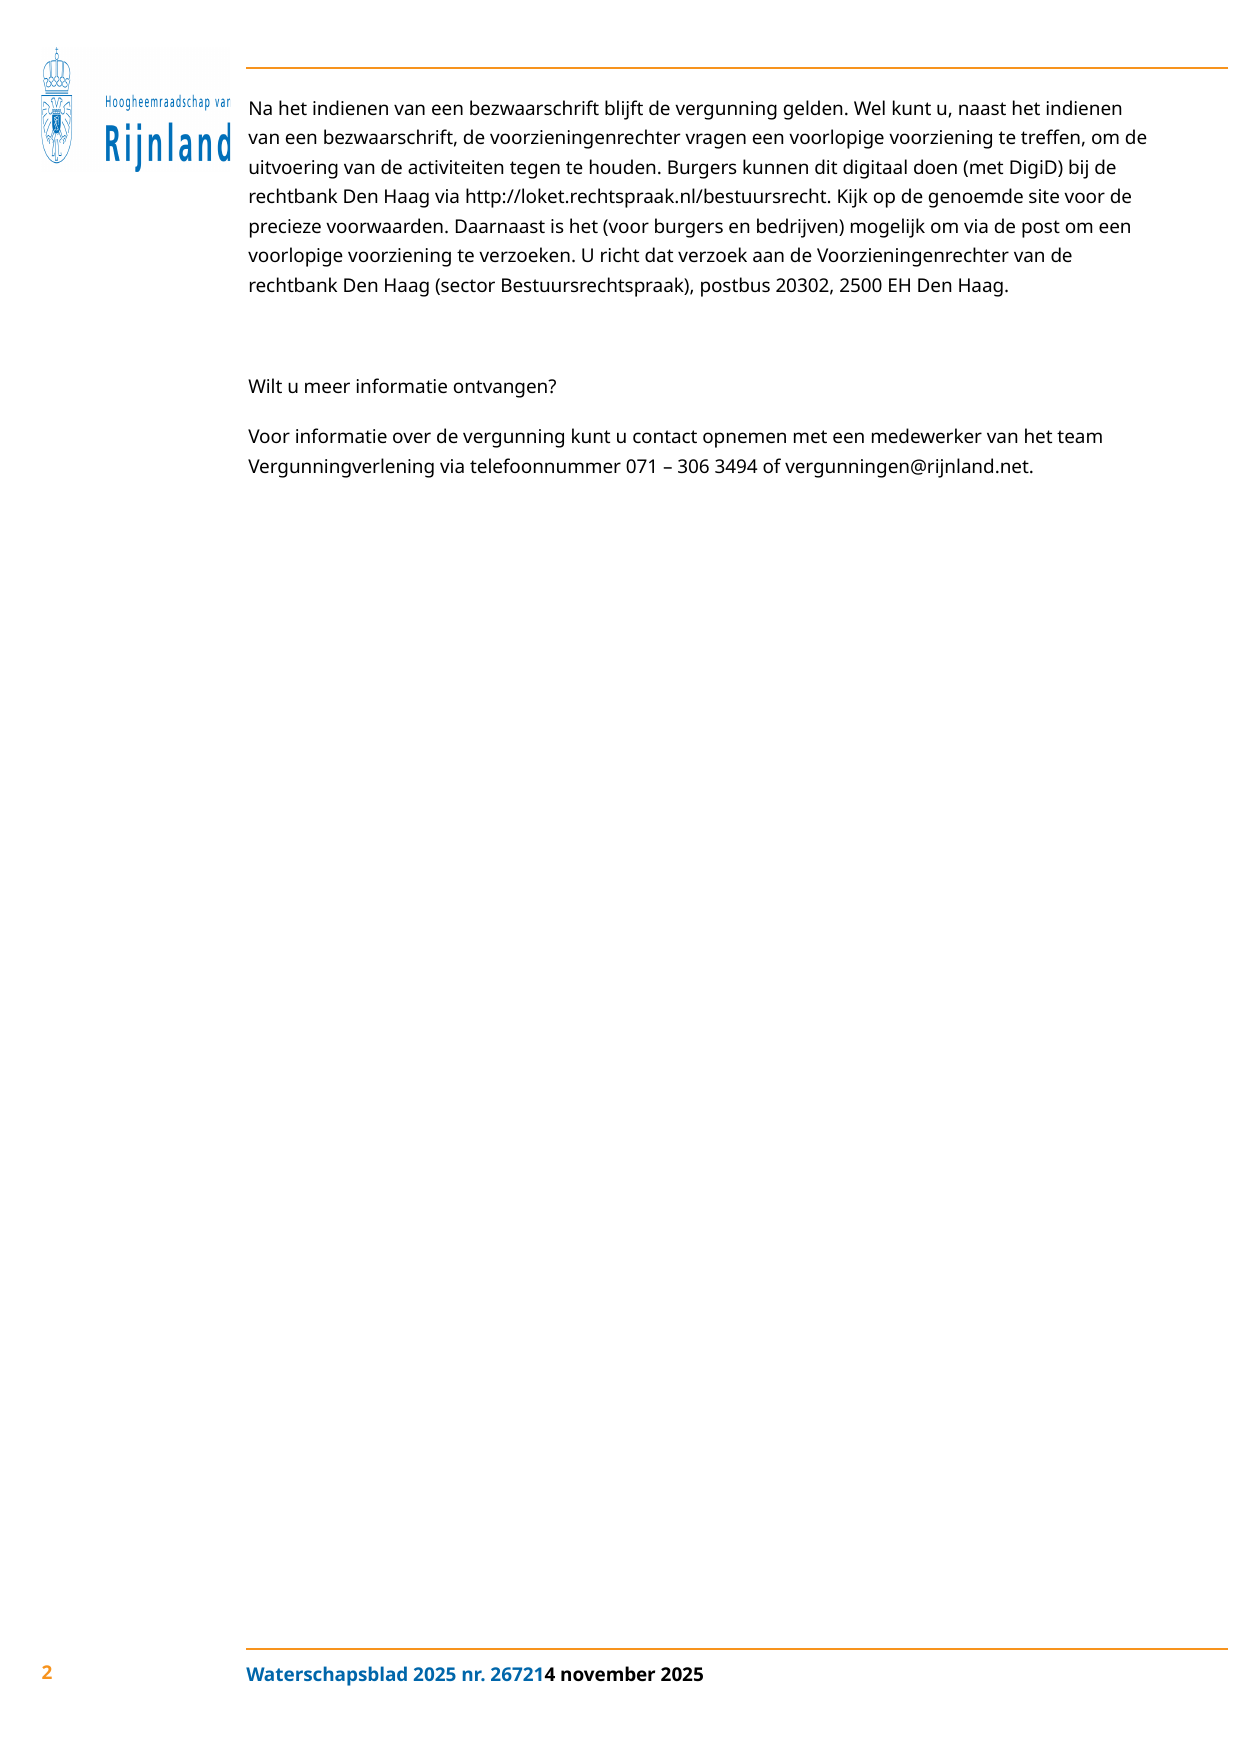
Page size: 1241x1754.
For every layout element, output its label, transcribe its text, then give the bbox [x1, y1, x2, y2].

picture [41, 47, 231, 172]
text Wilt u meer informatie ontvangen? [248, 373, 1152, 399]
text Na het indienen van een bezwaarschrift blijft de vergunning gelden. Wel kunt u, naast het indienen van een bezwaarschrift, de voorzieningenrechter vragen een voorlopige voorziening te treffen, om de uitvoering van de activiteiten tegen te houden. Burgers kunnen dit digitaal doen (met DigiD) bij de rechtbank Den Haag via http://loket.rechtspraak.nl/bestuursrecht. Kijk op de genoemde site voor de precieze voorwaarden. Daarnaast is het (voor burgers en bedrijven) mogelijk om via de post om een voorlopige voorziening te verzoeken. U richt dat verzoek aan de Voorzieningenrechter van de rechtbank Den Haag (sector Bestuursrechtspraak), postbus 20302, 2500 EH Den Haag. [248, 95, 1152, 298]
text Voor informatie over de vergunning kunt u contact opnemen met een medewerker van het team Vergunningverlening via telefoonnummer 071 – 306 3494 of vergunningen@rijnland.net. [248, 423, 1152, 479]
